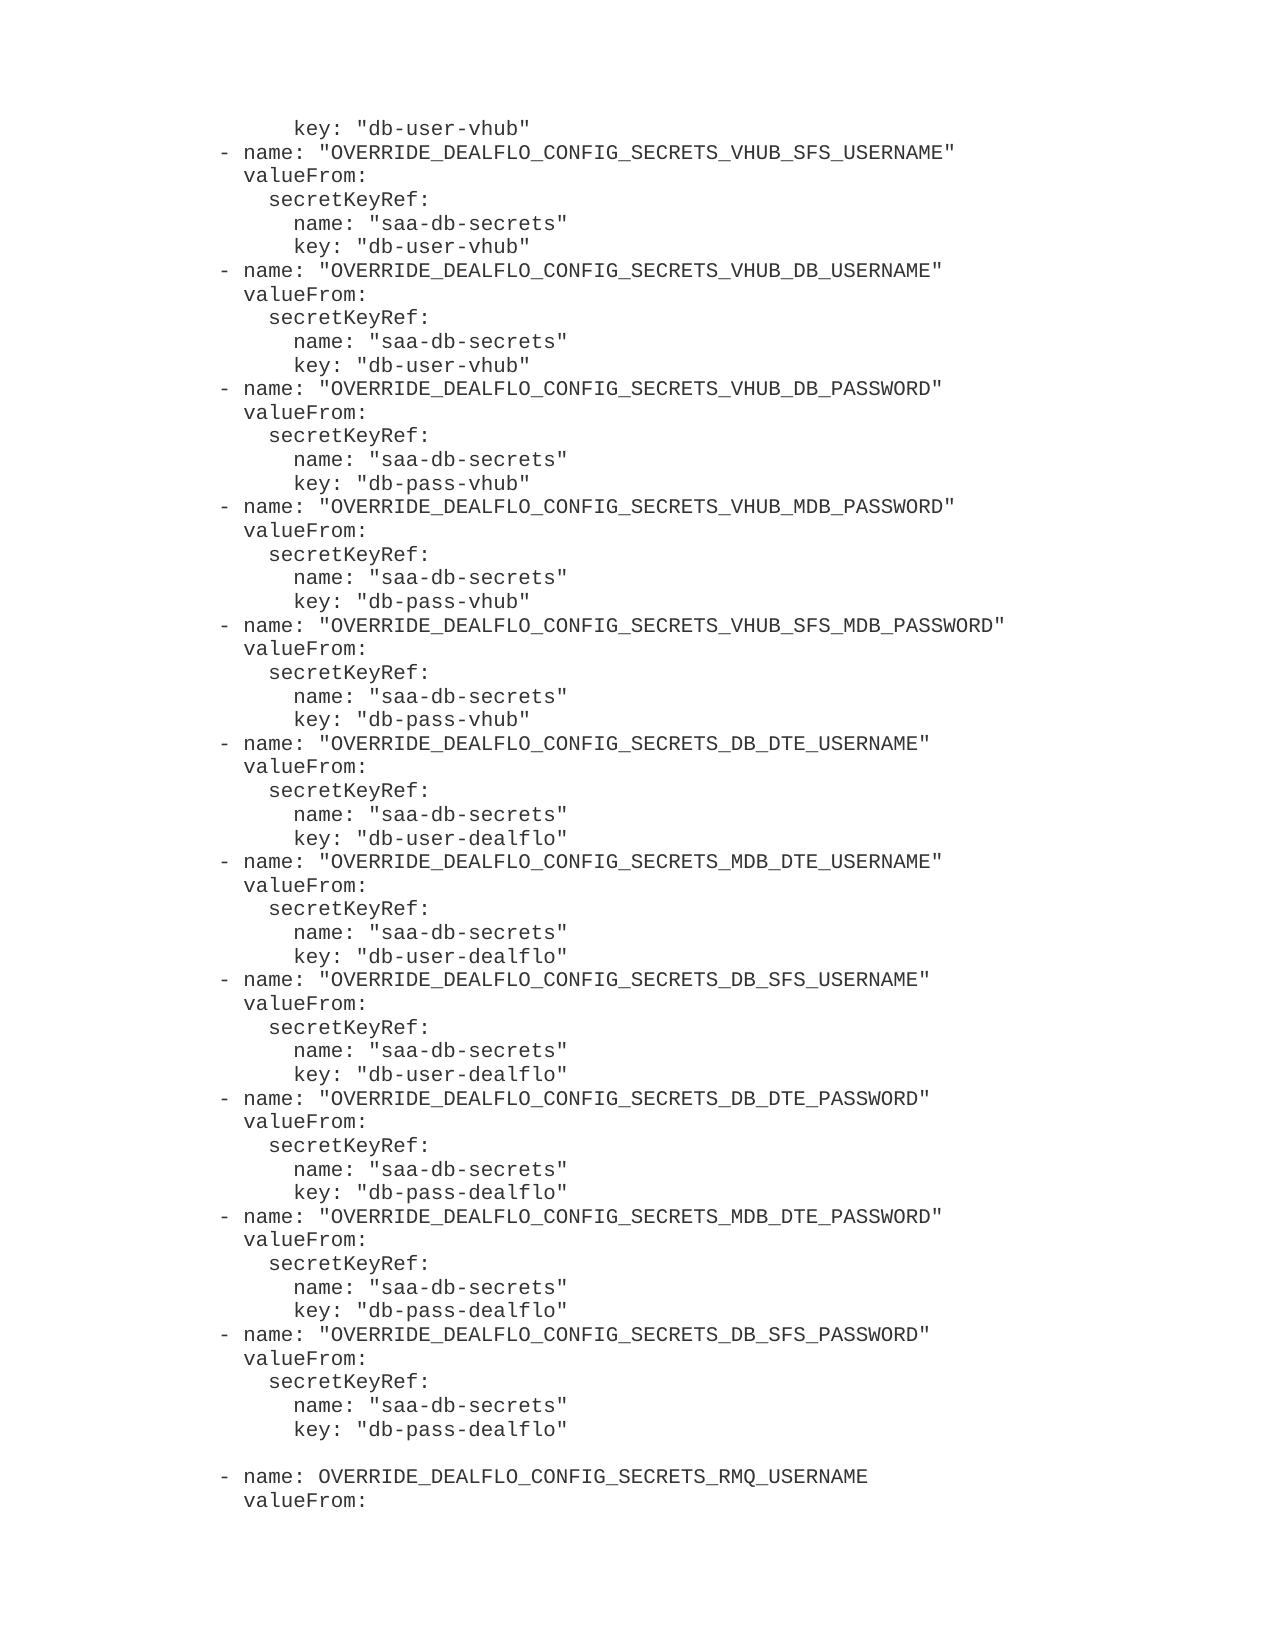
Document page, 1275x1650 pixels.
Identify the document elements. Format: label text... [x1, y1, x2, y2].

text - name: "OVERRIDE_DEALFLO_CONFIG_SECRETS_VHUB_MDB_PASSWORD" [118, 496, 1157, 520]
text valueFrom: [118, 1111, 1157, 1135]
text valueFrom: [118, 1489, 1157, 1513]
text valueFrom: [118, 757, 1157, 780]
text secretKeyRef: [118, 1253, 1157, 1277]
text name: "saa-db-secrets" [118, 1040, 1157, 1064]
text key: "db-pass-vhub" [118, 591, 1157, 615]
text - name: OVERRIDE_DEALFLO_CONFIG_SECRETS_RMQ_USERNAME [118, 1466, 1157, 1489]
text secretKeyRef: [118, 1017, 1157, 1040]
text secretKeyRef: [118, 898, 1157, 922]
text valueFrom: [118, 875, 1157, 898]
text name: "saa-db-secrets" [118, 449, 1157, 473]
text - name: "OVERRIDE_DEALFLO_CONFIG_SECRETS_DB_SFS_PASSWORD" [118, 1324, 1157, 1348]
text secretKeyRef: [118, 662, 1157, 686]
text valueFrom: [118, 284, 1157, 307]
text - name: "OVERRIDE_DEALFLO_CONFIG_SECRETS_DB_DTE_USERNAME" [118, 733, 1157, 757]
text secretKeyRef: [118, 189, 1157, 213]
text name: "saa-db-secrets" [118, 686, 1157, 709]
text name: "saa-db-secrets" [118, 1277, 1157, 1300]
text key: "db-pass-dealflo" [118, 1419, 1157, 1442]
text valueFrom: [118, 993, 1157, 1017]
text - name: "OVERRIDE_DEALFLO_CONFIG_SECRETS_VHUB_DB_PASSWORD" [118, 378, 1157, 402]
text secretKeyRef: [118, 426, 1157, 449]
text valueFrom: [118, 402, 1157, 426]
text key: "db-pass-dealflo" [118, 1182, 1157, 1206]
text - name: "OVERRIDE_DEALFLO_CONFIG_SECRETS_VHUB_SFS_MDB_PASSWORD" [118, 615, 1157, 638]
text secretKeyRef: [118, 780, 1157, 804]
text valueFrom: [118, 1348, 1157, 1371]
text key: "db-pass-vhub" [118, 709, 1157, 733]
text valueFrom: [118, 165, 1157, 189]
text key: "db-user-dealflo" [118, 1064, 1157, 1088]
text key: "db-user-vhub" [118, 354, 1157, 378]
text - name: "OVERRIDE_DEALFLO_CONFIG_SECRETS_MDB_DTE_PASSWORD" [118, 1206, 1157, 1229]
text key: "db-user-dealflo" [118, 827, 1157, 851]
text name: "saa-db-secrets" [118, 804, 1157, 827]
text key: "db-user-vhub" [118, 236, 1157, 260]
text secretKeyRef: [118, 1371, 1157, 1395]
text key: "db-user-dealflo" [118, 946, 1157, 969]
text name: "saa-db-secrets" [118, 567, 1157, 591]
text name: "saa-db-secrets" [118, 213, 1157, 236]
text valueFrom: [118, 1229, 1157, 1253]
text secretKeyRef: [118, 307, 1157, 331]
text - name: "OVERRIDE_DEALFLO_CONFIG_SECRETS_DB_DTE_PASSWORD" [118, 1088, 1157, 1111]
text secretKeyRef: [118, 1135, 1157, 1158]
text name: "saa-db-secrets" [118, 331, 1157, 354]
text valueFrom: [118, 520, 1157, 544]
text secretKeyRef: [118, 544, 1157, 567]
text key: "db-pass-dealflo" [118, 1300, 1157, 1324]
text key: "db-pass-vhub" [118, 473, 1157, 496]
text key: "db-user-vhub" [118, 118, 1157, 142]
text - name: "OVERRIDE_DEALFLO_CONFIG_SECRETS_VHUB_DB_USERNAME" [118, 260, 1157, 284]
text name: "saa-db-secrets" [118, 1158, 1157, 1182]
text - name: "OVERRIDE_DEALFLO_CONFIG_SECRETS_VHUB_SFS_USERNAME" [118, 142, 1157, 165]
text valueFrom: [118, 638, 1157, 662]
text - name: "OVERRIDE_DEALFLO_CONFIG_SECRETS_DB_SFS_USERNAME" [118, 969, 1157, 993]
text name: "saa-db-secrets" [118, 922, 1157, 946]
text - name: "OVERRIDE_DEALFLO_CONFIG_SECRETS_MDB_DTE_USERNAME" [118, 851, 1157, 875]
text name: "saa-db-secrets" [118, 1395, 1157, 1419]
